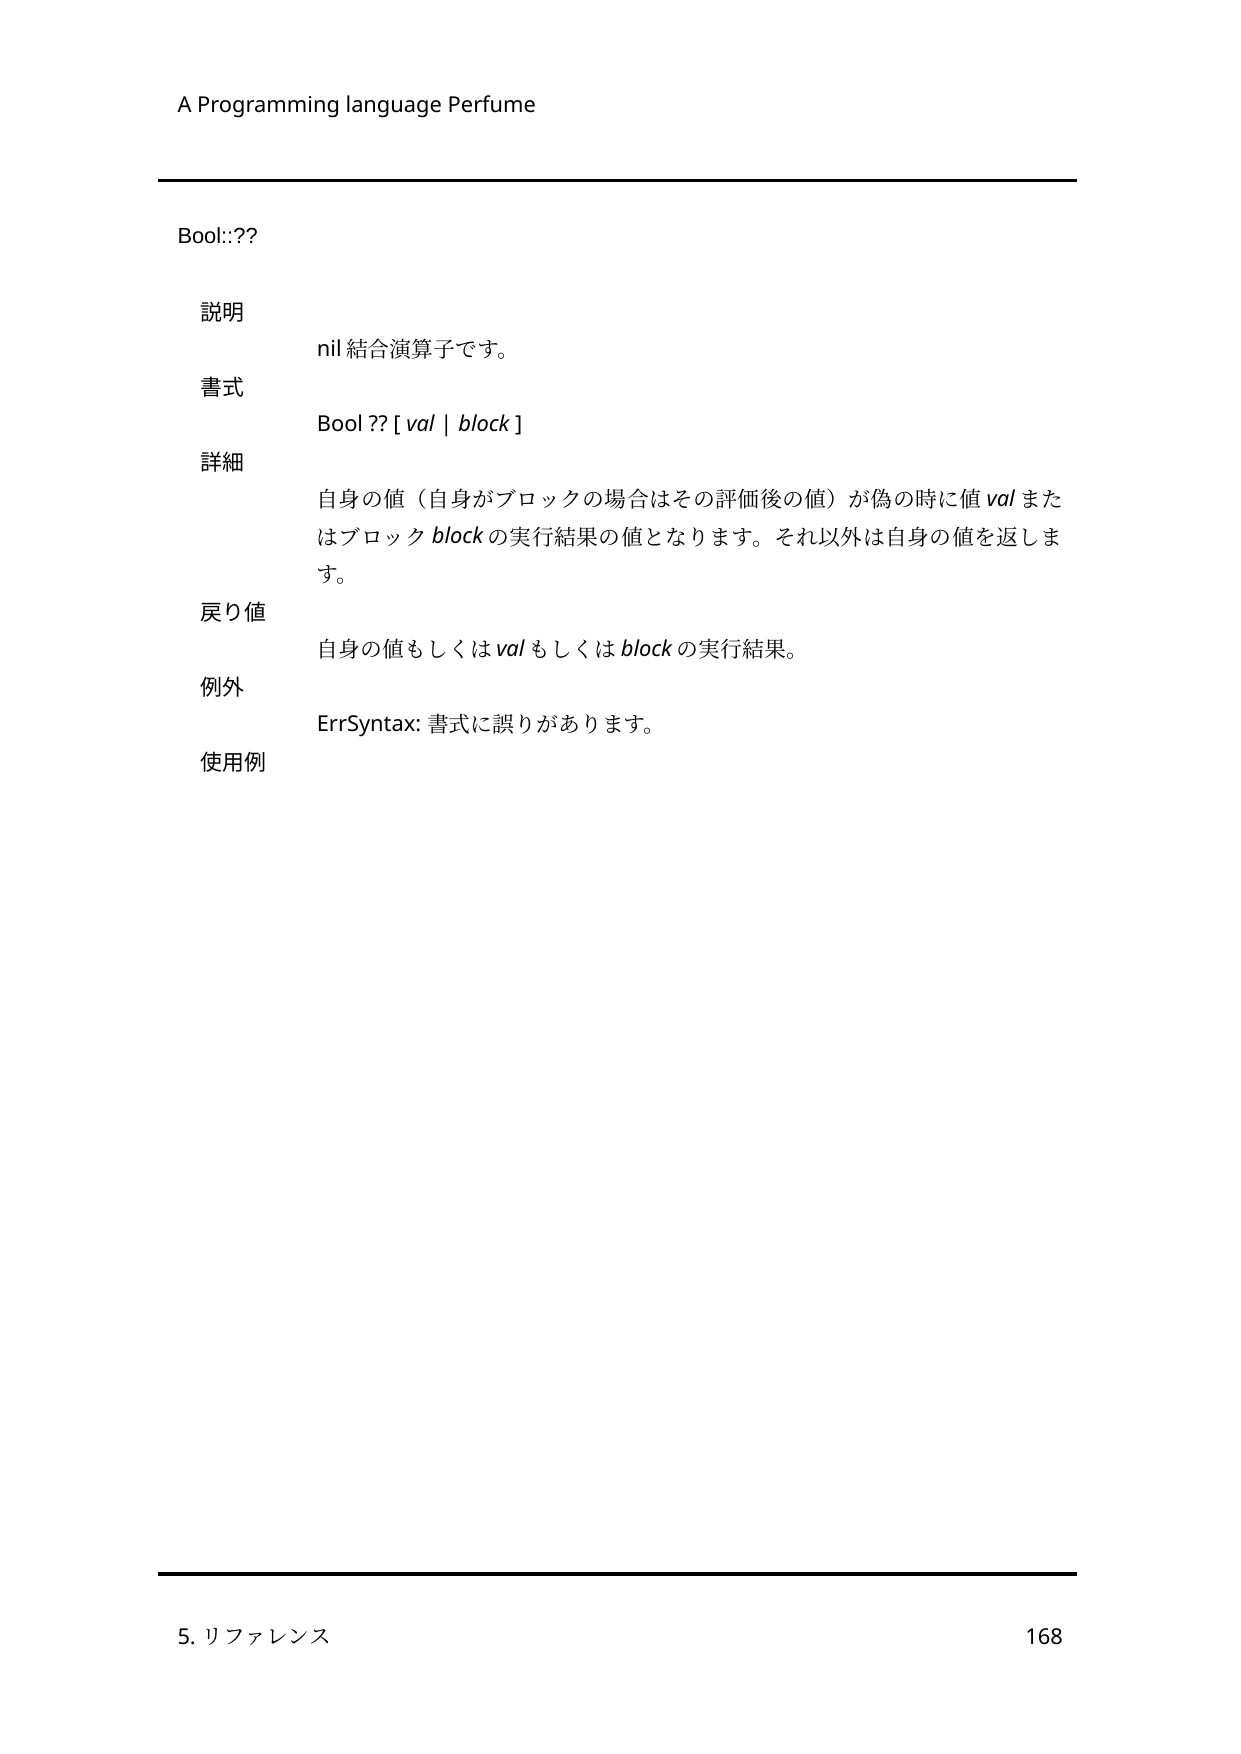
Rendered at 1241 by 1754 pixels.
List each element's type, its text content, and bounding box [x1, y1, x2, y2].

table_cell ErrSyntax: 書式に誤りがあります。 [317, 667, 1063, 742]
table_cell 書式 [200, 367, 317, 442]
table_cell 自身の値もしくはvalもしくはblockの実行結果。 [317, 592, 1063, 667]
subtitle Bool::?? [177, 217, 1063, 254]
table_cell 例外 [200, 667, 317, 742]
table_cell 詳細 [200, 442, 317, 592]
table_cell [317, 742, 1063, 817]
table_header 説明 [200, 292, 317, 367]
table_cell 戻り値 [200, 592, 317, 667]
table_cell 使用例 [200, 742, 317, 817]
table_cell 自身の値（自身がブロックの場合はその評価後の値）が偽の時に値valまたはブロックblockの実行結果の値となります。それ以外は自身の値を返します。 [317, 442, 1063, 592]
table_header nil結合演算子です。 [317, 292, 1063, 367]
table_cell Bool ?? [ val | block ] [317, 367, 1063, 442]
